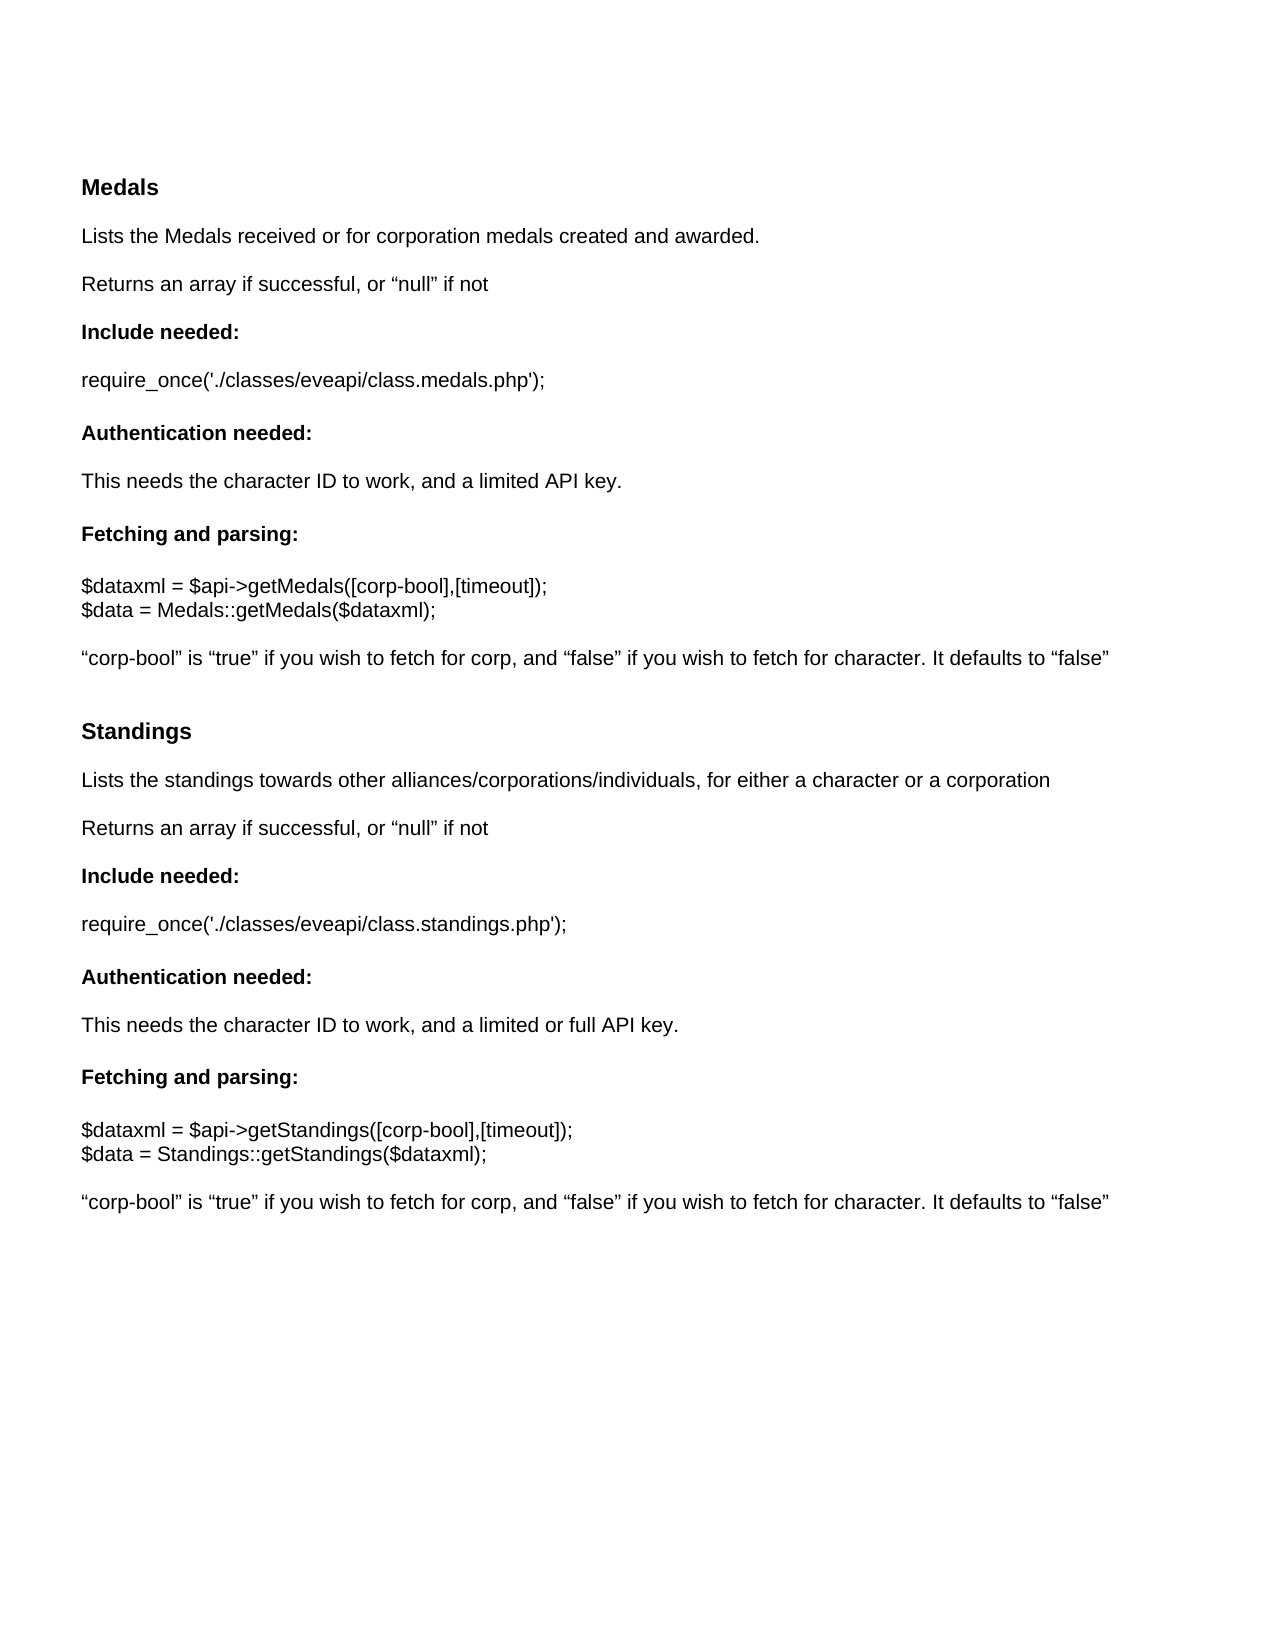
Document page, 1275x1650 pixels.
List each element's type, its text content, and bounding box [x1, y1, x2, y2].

text require_once('./classes/eveapi/class.medals.php'); [81, 368, 1198, 392]
text $data = Standings::getStandings($dataxml); [81, 1142, 1198, 1166]
text Standings [81, 718, 1198, 744]
text Authentication needed: [81, 421, 1198, 445]
text Fetching and parsing: [81, 521, 1198, 545]
text Returns an array if successful, or “null” if not [81, 816, 1198, 840]
text Authentication needed: [81, 964, 1198, 988]
text Include needed: [81, 320, 1198, 344]
text Fetching and parsing: [81, 1065, 1198, 1089]
text This needs the character ID to work, and a limited API key. [81, 469, 1198, 493]
text Medals [81, 174, 1198, 200]
text Returns an array if successful, or “null” if not [81, 272, 1198, 296]
text Include needed: [81, 864, 1198, 888]
text $dataxml = $api->getStandings([corp-bool],[timeout]); [81, 1118, 1198, 1142]
text “corp-bool” is “true” if you wish to fetch for corp, and “false” if you wish to fetch for character. It defaults to “false” [81, 1190, 1198, 1214]
text “corp-bool” is “true” if you wish to fetch for corp, and “false” if you wish to fetch for character. It defaults to “false” [81, 646, 1198, 670]
text Lists the standings towards other alliances/corporations/individuals, for either a character or a corporation [81, 768, 1198, 792]
text $dataxml = $api->getMedals([corp-bool],[timeout]); [81, 574, 1198, 598]
text This needs the character ID to work, and a limited or full API key. [81, 1012, 1198, 1036]
text $data = Medals::getMedals($dataxml); [81, 598, 1198, 622]
text require_once('./classes/eveapi/class.standings.php'); [81, 912, 1198, 936]
text Lists the Medals received or for corporation medals created and awarded. [81, 224, 1198, 248]
